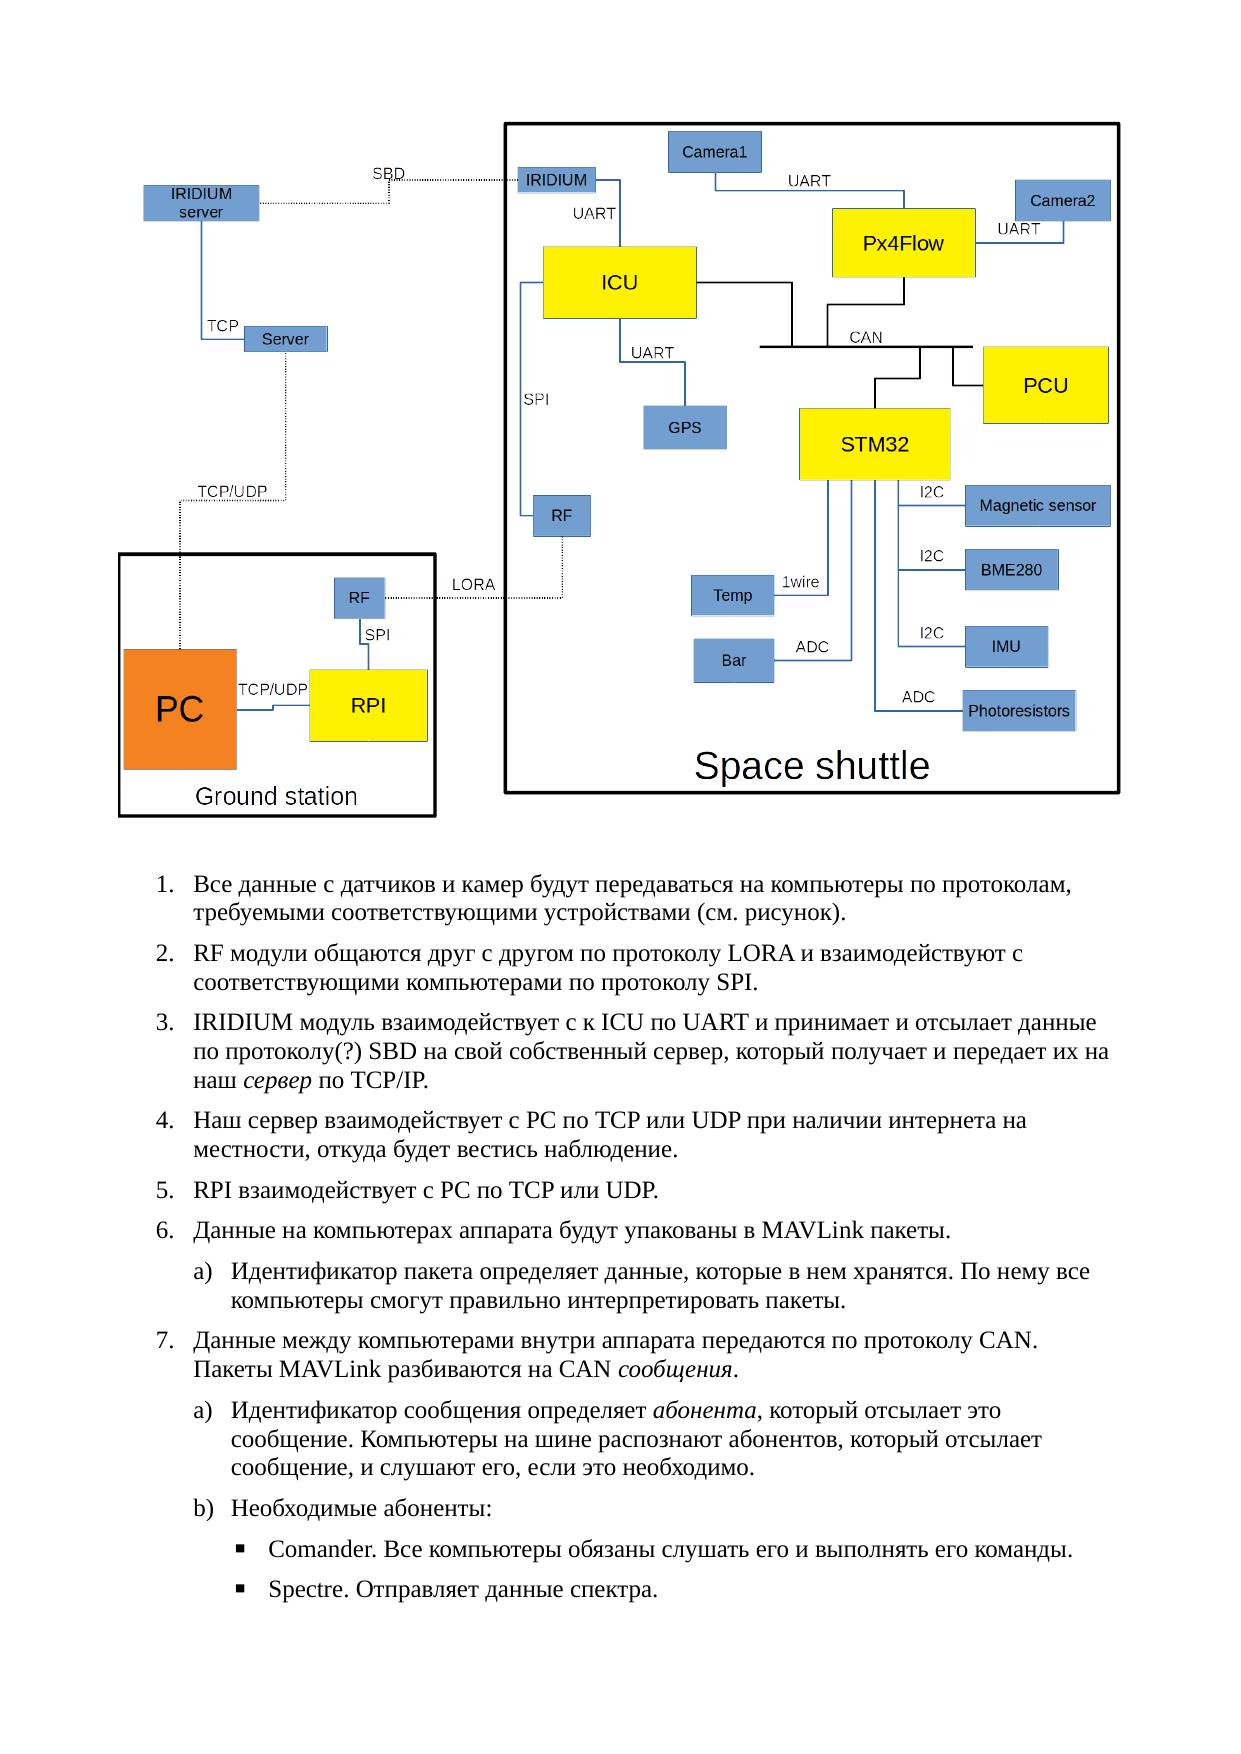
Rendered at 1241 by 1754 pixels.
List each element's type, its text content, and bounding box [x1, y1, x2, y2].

list Идентификатор сообщения определяет абонента, который отсылает это сообщение. Компьютеры на шине распознают абонентов, который отсылает сообщение, и слушают его, если это необходимо. [193, 1395, 1122, 1481]
picture [118, 118, 1123, 828]
list RPI взаимодействует с PC по TCP или UDP. [156, 1175, 1122, 1204]
list Наш сервер взаимодействует с PC по TCP или UDP при наличии интернета на местности, откуда будет вестись наблюдение. [156, 1106, 1122, 1163]
list IRIDIUM модуль взаимодействует с к ICU по UART и принимает и отсылает данные по протоколу(?) SBD на свой собственный сервер, который получает и передает их на наш сервер по TCP/IP. [156, 1007, 1122, 1094]
list Spectre. Отправляет данные спектра. [231, 1574, 1122, 1603]
list RF модули общаются друг с другом по протоколу LORA и взаимодействуют с соответствующими компьютерами по протоколу SPI. [156, 938, 1122, 996]
list Данные между компьютерами внутри аппарата передаются по протоколу CAN. Пакеты MAVLink разбиваются на CAN сообщения. [156, 1326, 1122, 1383]
list Идентификатор пакета определяет данные, которые в нем хранятся. По нему все компьютеры смогут правильно интерпретировать пакеты. [193, 1256, 1122, 1314]
list Comander. Все компьютеры обязаны слушать его и выполнять его команды. [231, 1534, 1122, 1562]
list Необходимые абоненты: [193, 1493, 1122, 1522]
list Данные на компьютерах аппарата будут упакованы в MAVLink пакеты. [156, 1216, 1122, 1244]
list Все данные с датчиков и камер будут передаваться на компьютеры по протоколам, требуемыми соответствующими устройствами (см. рисунок). [156, 869, 1122, 926]
